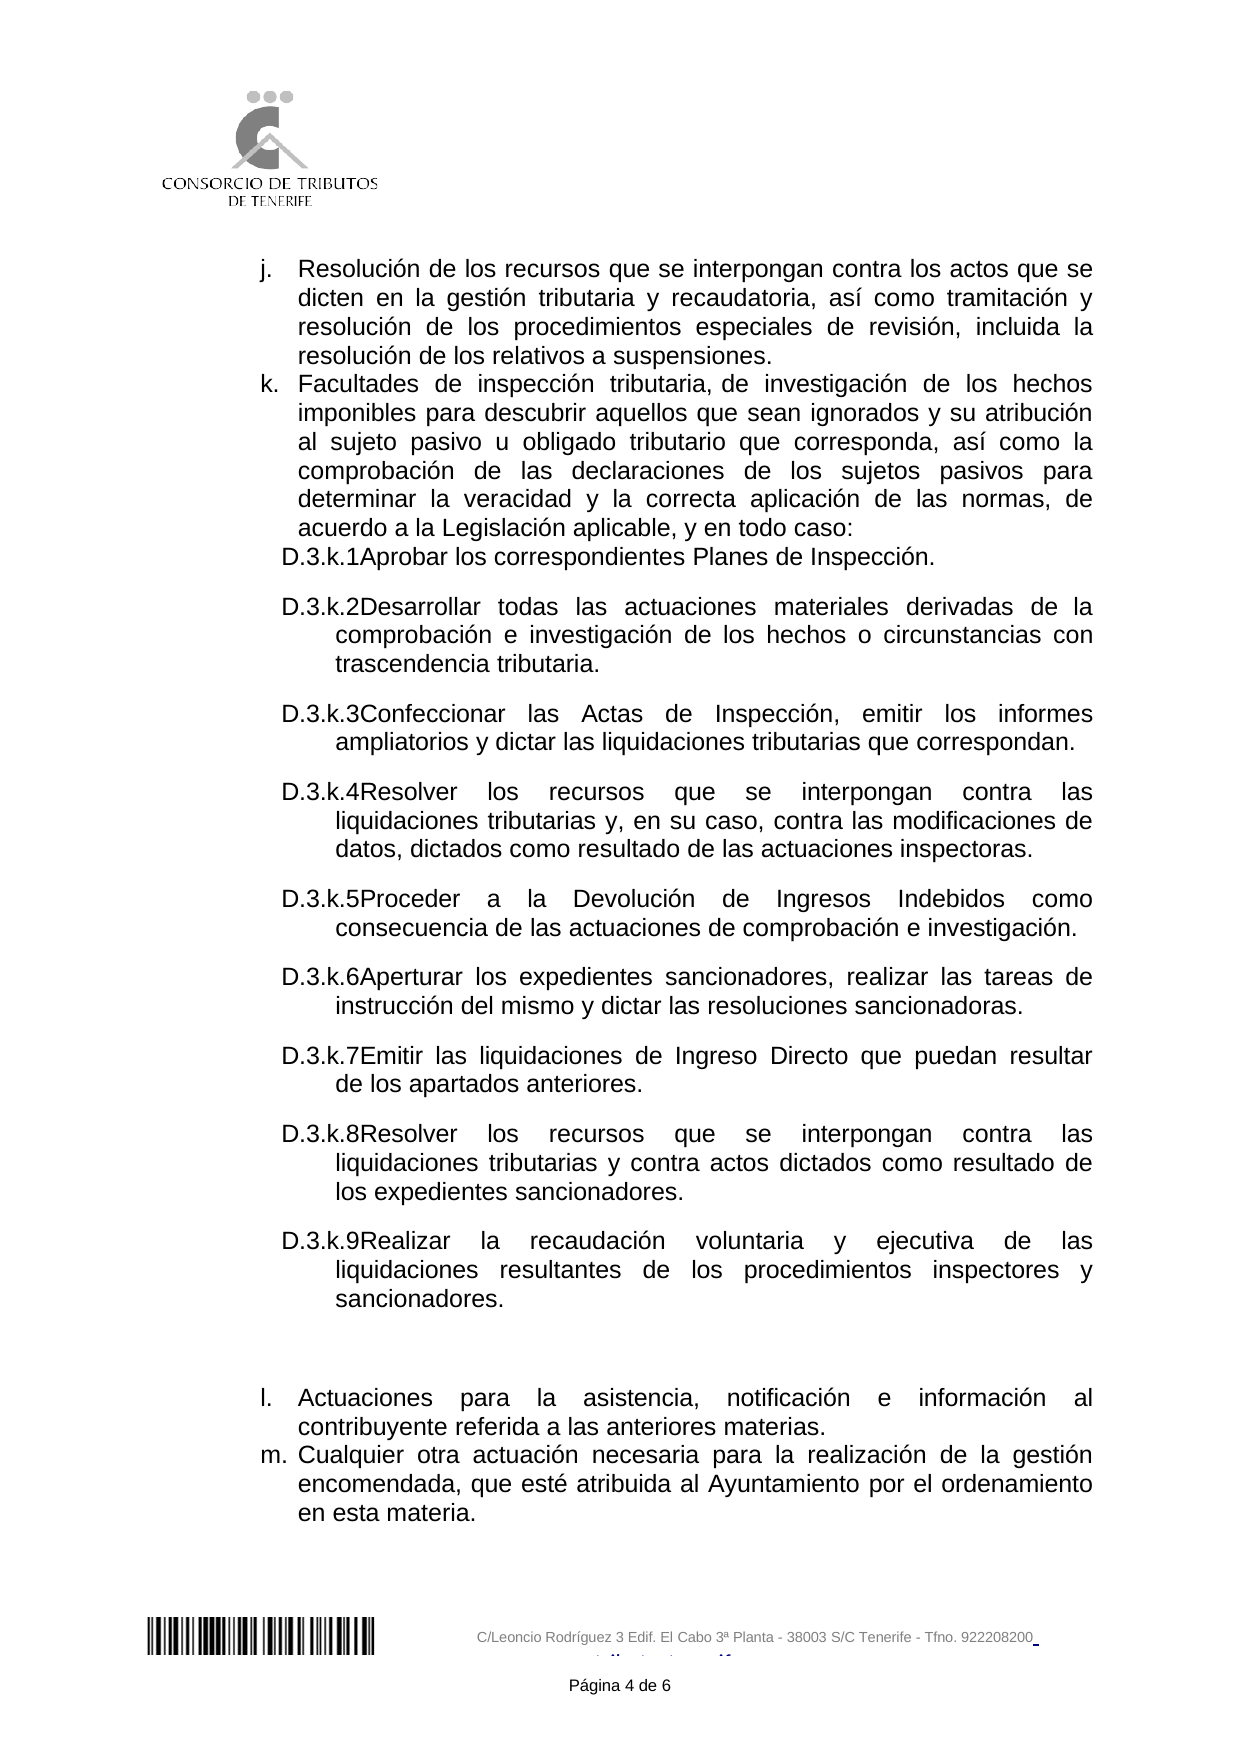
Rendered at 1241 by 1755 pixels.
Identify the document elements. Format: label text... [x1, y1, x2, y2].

list Facultades de inspección tributaria, de investigación de los hechos imponibles para descubrir aquellos que sean ignorados y su atribución al sujeto pasivo u obligado tributario que corresponda, así como la comprobación de las declaraciones de los sujetos pasivos para determinar la veracidad y la correcta aplicación de las normas, de acuerdo a la Legislación aplicable, y en todo caso: [260, 369, 1093, 542]
list Resolución de los recursos que se interpongan contra los actos que se dicten en la gestión tributaria y recaudatoria, así como tramitación y resolución de los procedimientos especiales de revisión, incluida la resolución de los relativos a suspensiones. [260, 254, 1093, 369]
list Aperturar los expedientes sancionadores, realizar las tareas de instrucción del mismo y dictar las resoluciones sancionadoras. [281, 962, 1093, 1020]
list Desarrollar todas las actuaciones materiales derivadas de la comprobación e investigación de los hechos o circunstancias con trascendencia tributaria. [281, 592, 1093, 678]
list Cualquier otra actuación necesaria para la realización de la gestión encomendada, que esté atribuida al Ayuntamiento por el ordenamiento en esta materia. [260, 1440, 1093, 1527]
list Resolver los recursos que se interpongan contra las liquidaciones tributarias y contra actos dictados como resultado de los expedientes sancionadores. [281, 1119, 1093, 1205]
list Proceder a la Devolución de Ingresos Indebidos como consecuencia de las actuaciones de comprobación e investigación. [281, 884, 1093, 942]
list Actuaciones para la asistencia, notificación e información al contribuyente referida a las anteriores materias. [260, 1383, 1093, 1440]
list Aprobar los correspondientes Planes de Inspección. [281, 542, 1105, 571]
list Resolver los recursos que se interpongan contra las liquidaciones tributarias y, en su caso, contra las modificaciones de datos, dictados como resultado de las actuaciones inspectoras. [281, 777, 1093, 863]
list Emitir las liquidaciones de Ingreso Directo que puedan resultar de los apartados anteriores. [281, 1041, 1093, 1098]
list Realizar la recaudación voluntaria y ejecutiva de las liquidaciones resultantes de los procedimientos inspectores y sancionadores. [281, 1226, 1093, 1312]
list Confeccionar las Actas de Inspección, emitir los informes ampliatorios y dictar las liquidaciones tributarias que correspondan. [281, 699, 1093, 756]
